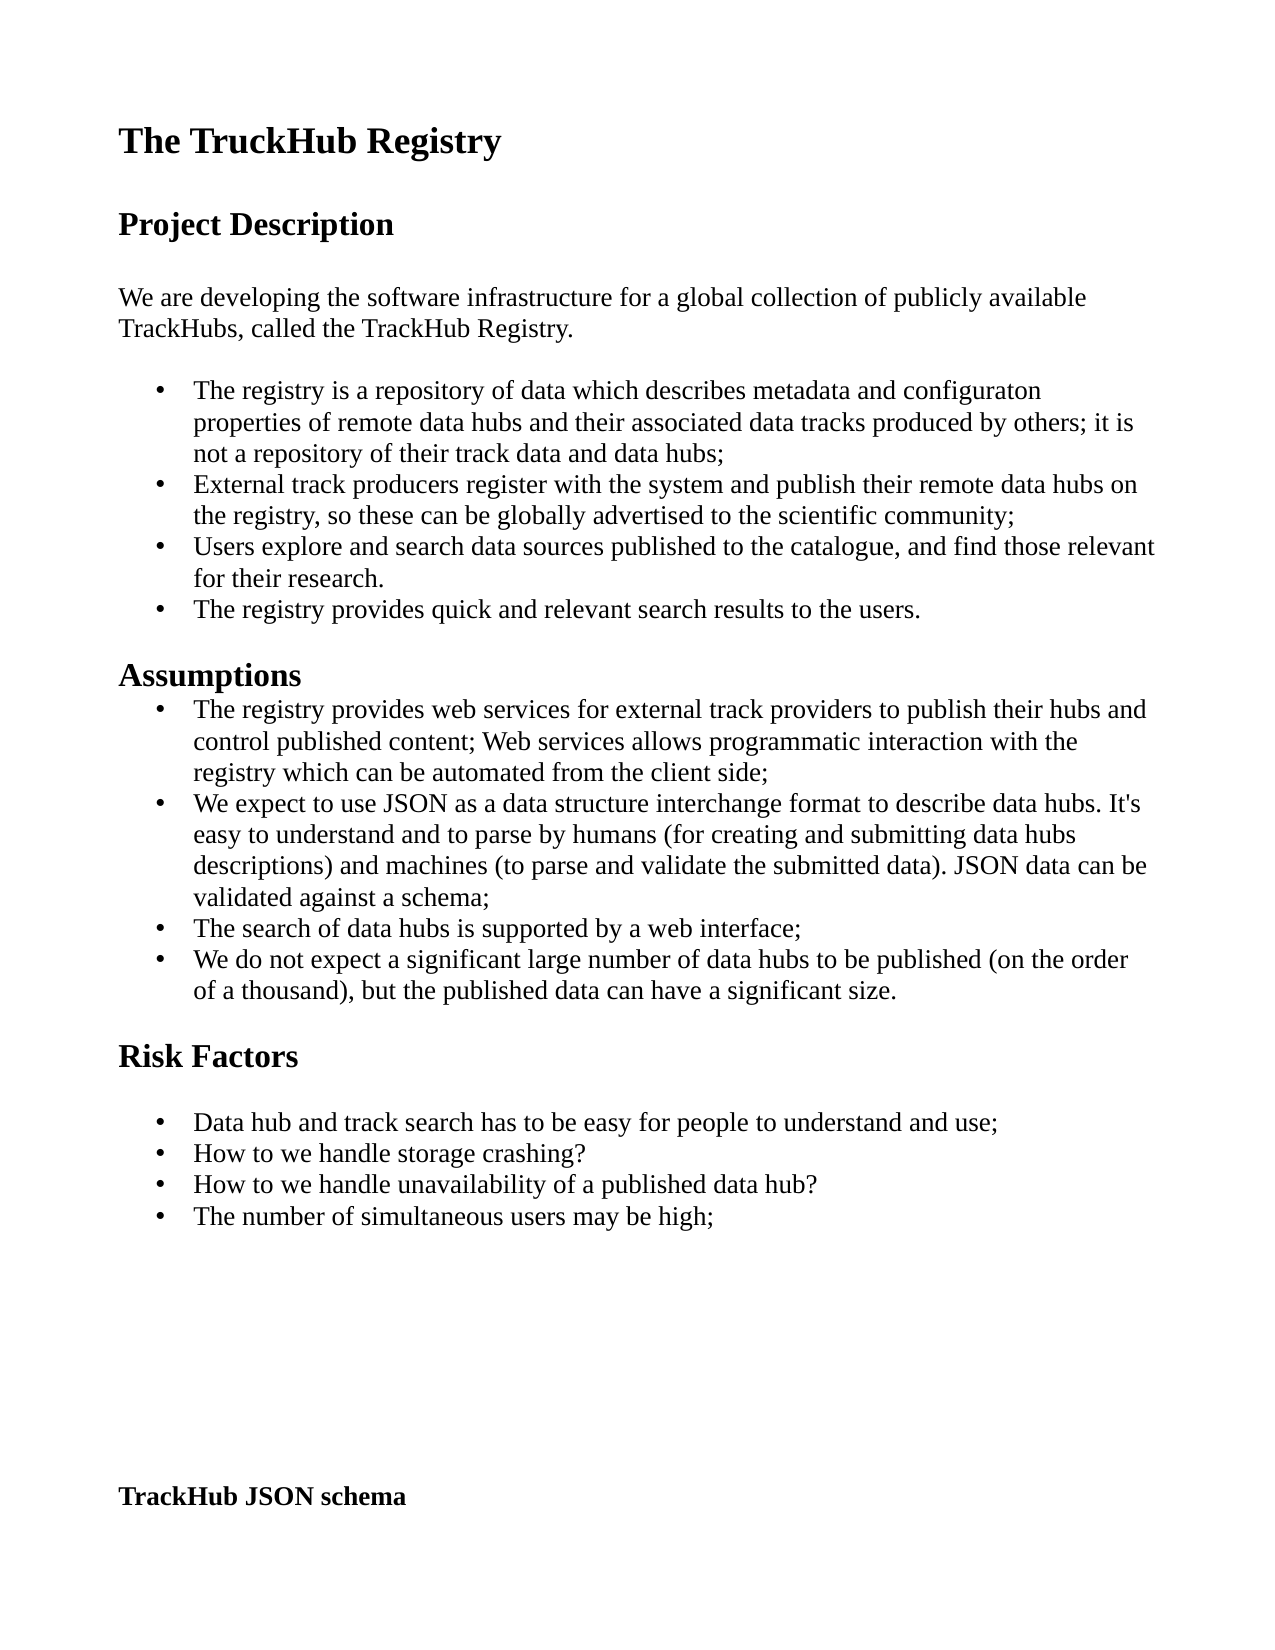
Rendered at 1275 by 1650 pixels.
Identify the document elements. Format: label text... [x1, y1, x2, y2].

text Risk Factors [118, 1037, 1157, 1075]
text The TruckHub Registry [118, 118, 1157, 161]
text TrackHub JSON schema [118, 1480, 1157, 1511]
list Users explore and search data sources published to the catalogue, and find those relevant for their research. [156, 530, 1157, 593]
list We do not expect a significant large number of data hubs to be published (on the order of a thousand), but the published data can have a significant size. [156, 943, 1157, 1005]
list The search of data hubs is supported by a web interface; [156, 912, 1157, 943]
list The registry provides quick and relevant search results to the users. [156, 593, 1157, 624]
list Data hub and track search has to be easy for people to understand and use; [156, 1106, 1157, 1137]
list We expect to use JSON as a data structure interchange format to describe data hubs. It's easy to understand and to parse by humans (for creating and submitting data hubs descriptions) and machines (to parse and validate the submitted data). JSON data can be validated against a schema; [156, 787, 1157, 912]
list External track producers register with the system and publish their remote data hubs on the registry, so these can be globally advertised to the scientific community; [156, 468, 1157, 530]
list The number of simultaneous users may be high; [156, 1200, 1157, 1231]
list How to we handle storage crashing? [156, 1137, 1157, 1168]
text Assumptions [118, 655, 1157, 693]
list How to we handle unavailability of a published data hub? [156, 1168, 1157, 1200]
list The registry provides web services for external track providers to publish their hubs and control published content; Web services allows programmatic interaction with the registry which can be automated from the client side; [156, 693, 1157, 787]
text We are developing the software infrastructure for a global collection of publicly available TrackHubs, called the TrackHub Registry. [118, 281, 1157, 343]
text Project Description [118, 204, 1157, 243]
list The registry is a repository of data which describes metadata and configuraton properties of remote data hubs and their associated data tracks produced by others; it is not a repository of their track data and data hubs; [156, 374, 1157, 468]
